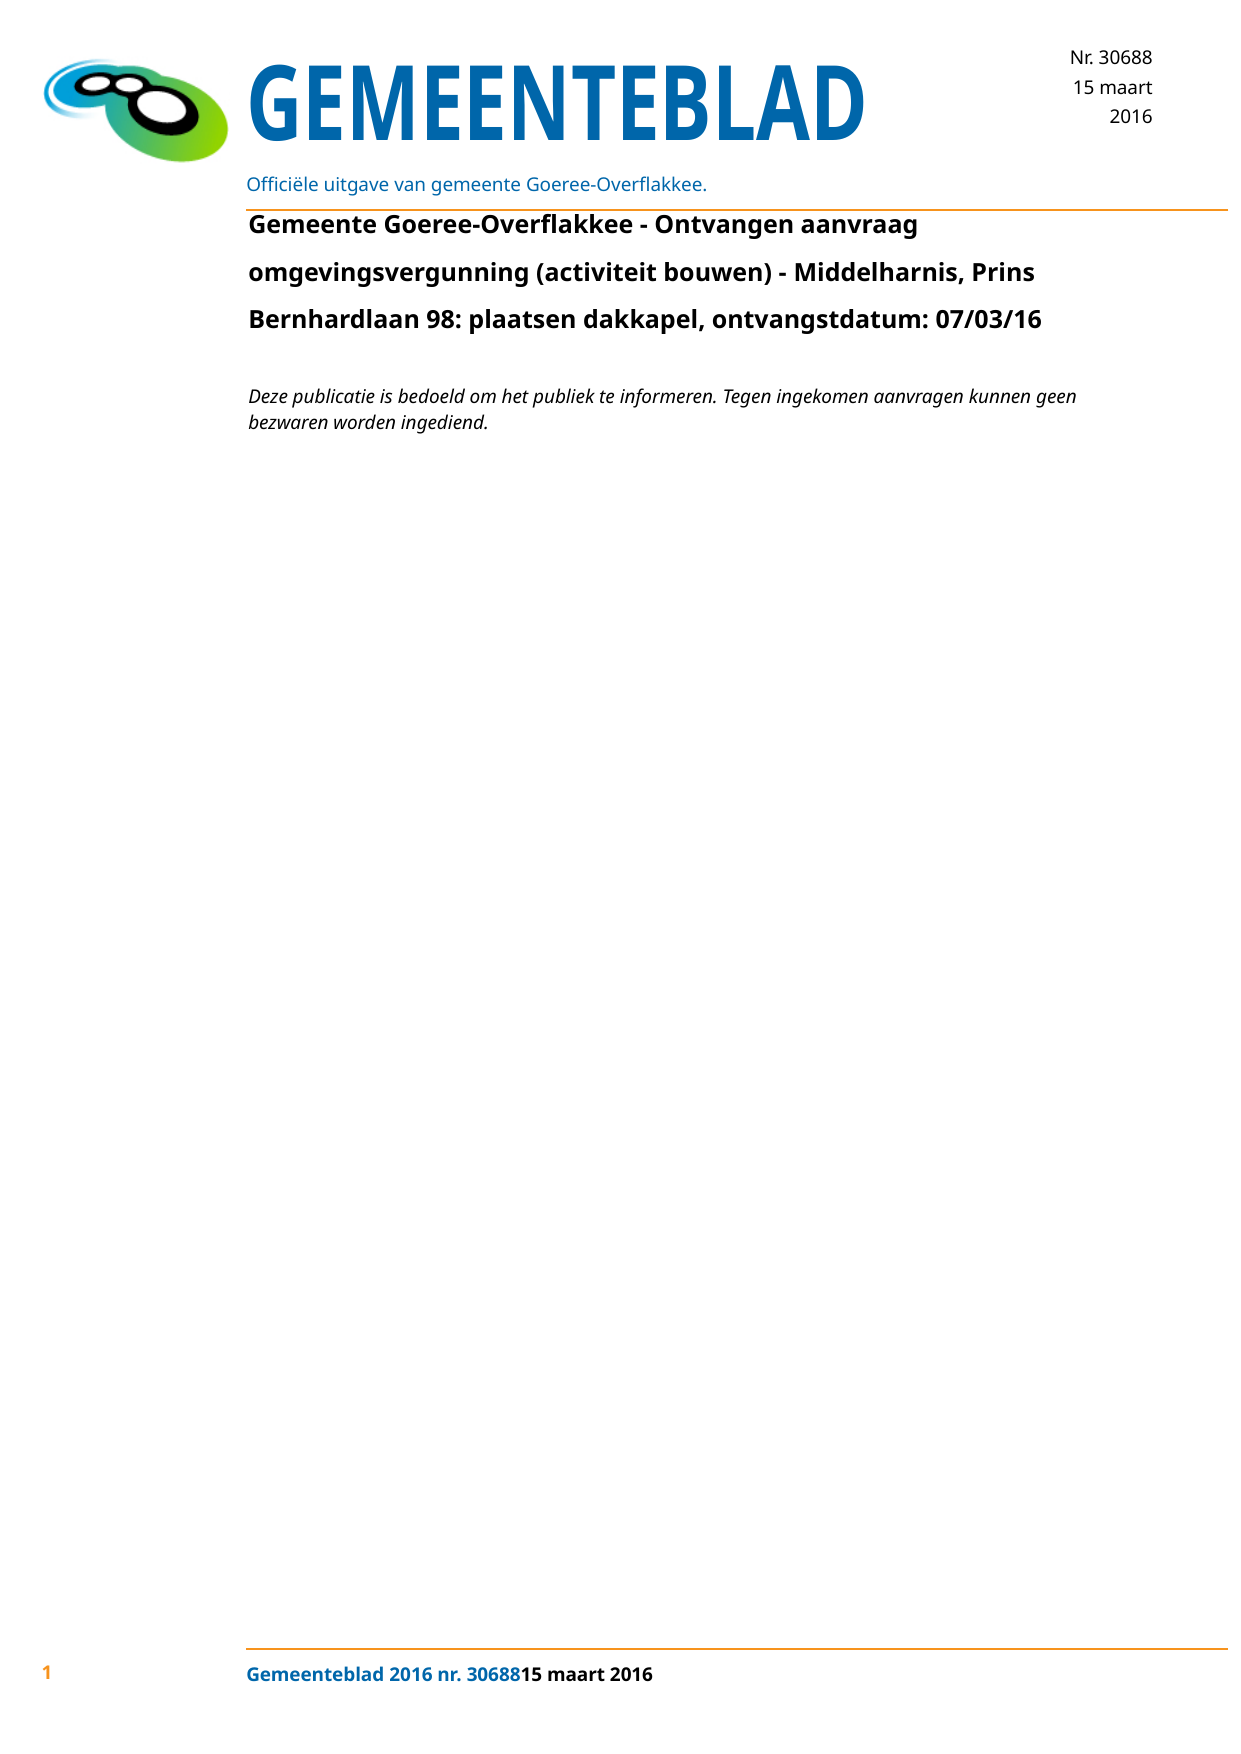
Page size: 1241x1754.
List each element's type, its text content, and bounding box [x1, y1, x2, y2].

text Gemeente Goeree-Overflakkee - Ontvangen aanvraag omgevingsvergunning (activiteit bouwen) - Middelharnis, Prins Bernhardlaan 98: plaatsen dakkapel, ontvangstdatum: 07/03/16 [248, 211, 1152, 336]
text Deze publicatie is bedoeld om het publiek te informeren. Tegen ingekomen aanvragen kunnen geen bezwaren worden ingediend. [248, 384, 1152, 435]
picture [41, 47, 231, 172]
